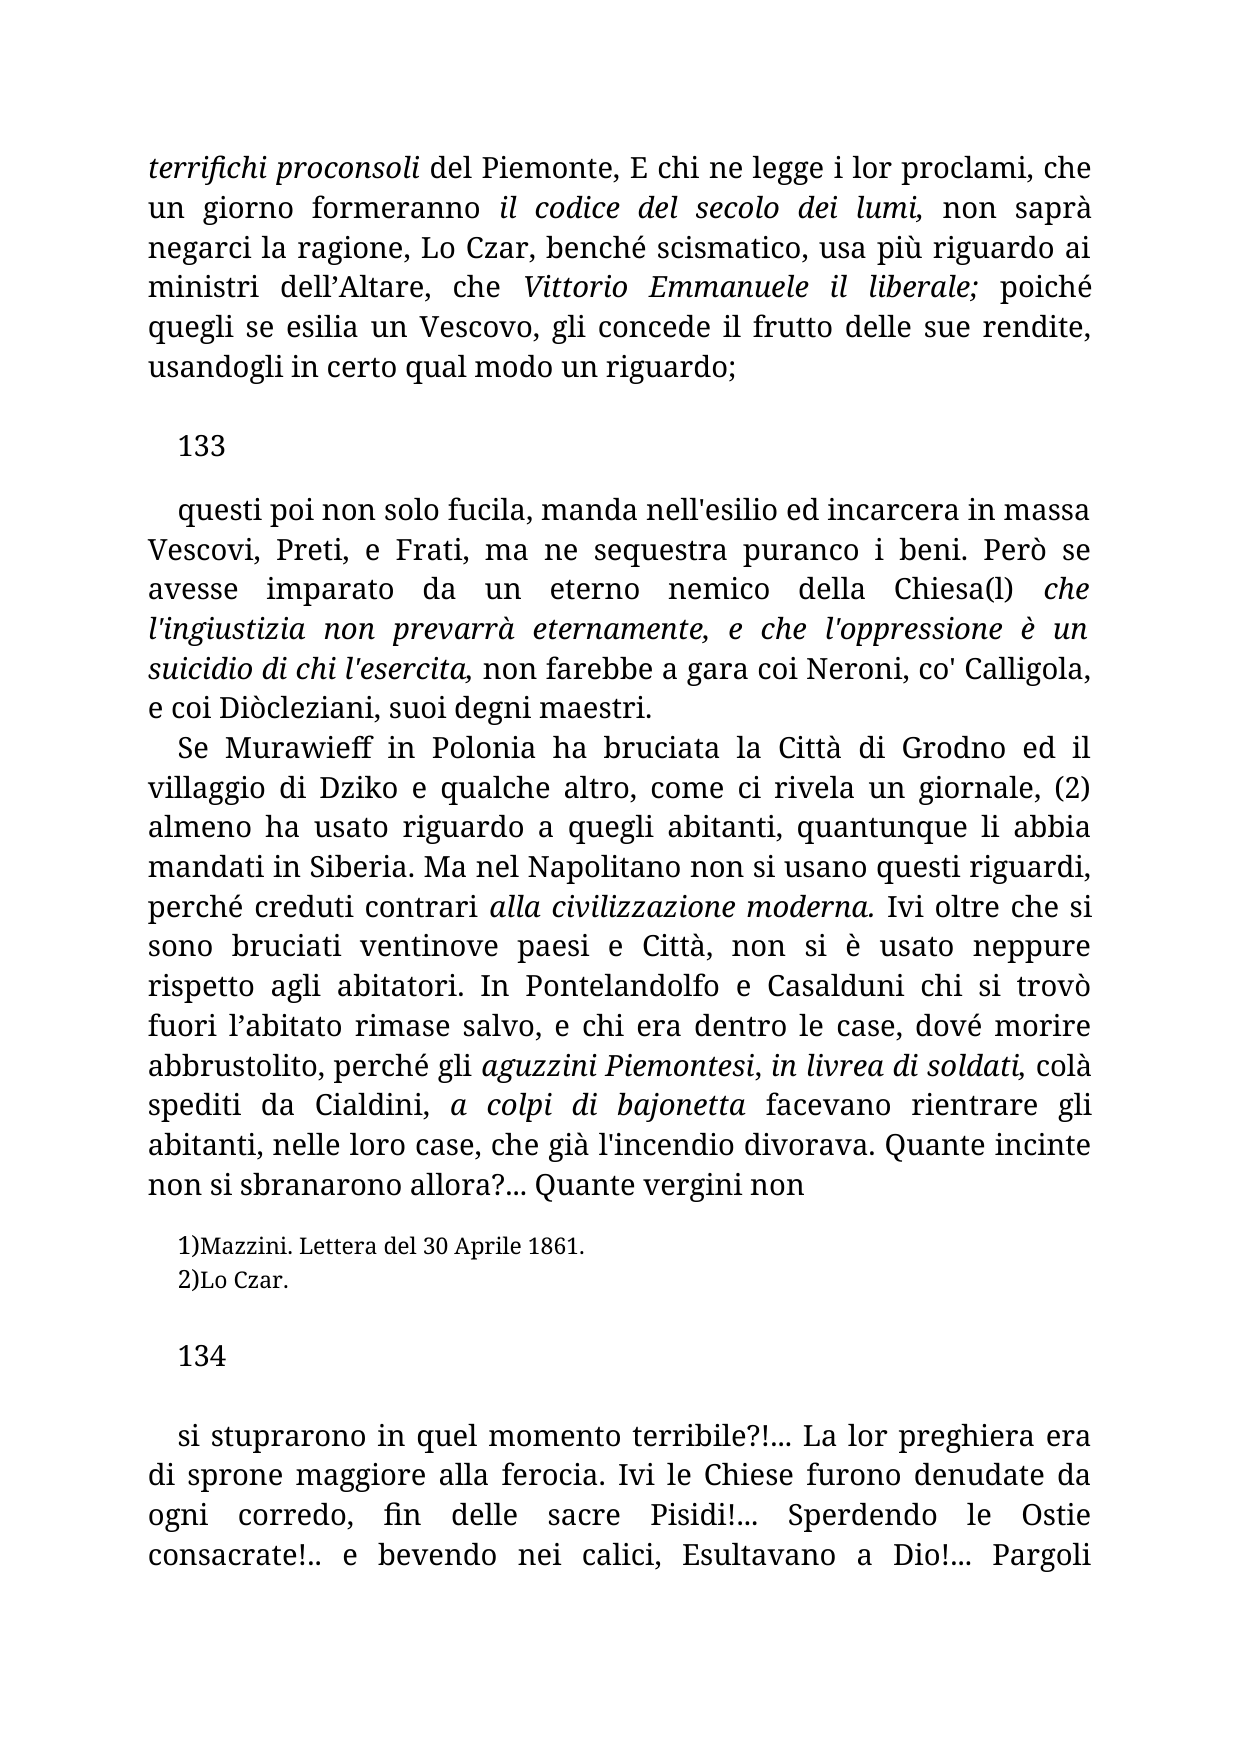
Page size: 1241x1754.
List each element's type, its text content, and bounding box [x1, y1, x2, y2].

text 134 [148, 1335, 1092, 1375]
list Lo Czar. [177, 1262, 1092, 1296]
text Se Murawieff in Polonia ha bruciata la Città di Grodno ed il villaggio di Dziko e qualche altro, come ci rivela un giornale, (2) almeno ha usato riguardo a quegli abitanti, quantunque li abbia mandati in Siberia. Ma nel Napolitano non si usano questi riguardi, perché creduti contrari alla civilizzazione moderna. Ivi oltre che si sono bruciati ventinove paesi e Città, non si è usato neppure rispetto agli abitatori. In Pontelandolfo e Casalduni chi si trovò fuori l’abitato rimase salvo, e chi era dentro le case, dové morire abbrustolito, perché gli aguzzini Piemontesi, in livrea di soldati, colà spediti da Cialdini, a colpi di bajonetta facevano rientrare gli abitanti, nelle loro case, che già l'incendio divorava. Quante incinte non si sbranarono allora?... Quante vergini non [148, 727, 1092, 1203]
list Mazzini. Lettera del 30 Aprile 1861. [177, 1228, 1092, 1262]
text terrifichi proconsoli del Piemonte, E chi ne legge i lor proclami, che un giorno formeranno il codice del secolo dei lumi, non saprà negarci la ragione, Lo Czar, benché scismatico, usa più riguardo ai ministri dell’Altare, che Vittorio Emmanuele il liberale; poiché quegli se esilia un Vescovo, gli concede il frutto delle sue rendite, usandogli in certo qual modo un riguardo; [148, 148, 1092, 386]
text si stuprarono in quel momento terribile?!... La lor preghiera era di sprone maggiore alla ferocia. Ivi le Chiese furono denudate da ogni corredo, fin delle sacre Pisidi!... Sperdendo le Ostie consacrate!.. e bevendo nei calici, Esultavano a Dio!... Pargoli [148, 1415, 1092, 1573]
text questi poi non solo fucila, manda nell'esilio ed incarcera in massa Vescovi, Preti, e Frati, ma ne sequestra puranco i beni. Però se avesse imparato da un eterno nemico della Chiesa(l) che l'ingiustizia non prevarrà eternamente, e che l'oppressione è un suicidio di chi l'esercita, non farebbe a gara coi Neroni, co' Calligola, e coi Diòcleziani, suoi degni maestri. [148, 489, 1092, 727]
text 133 [148, 425, 1092, 465]
